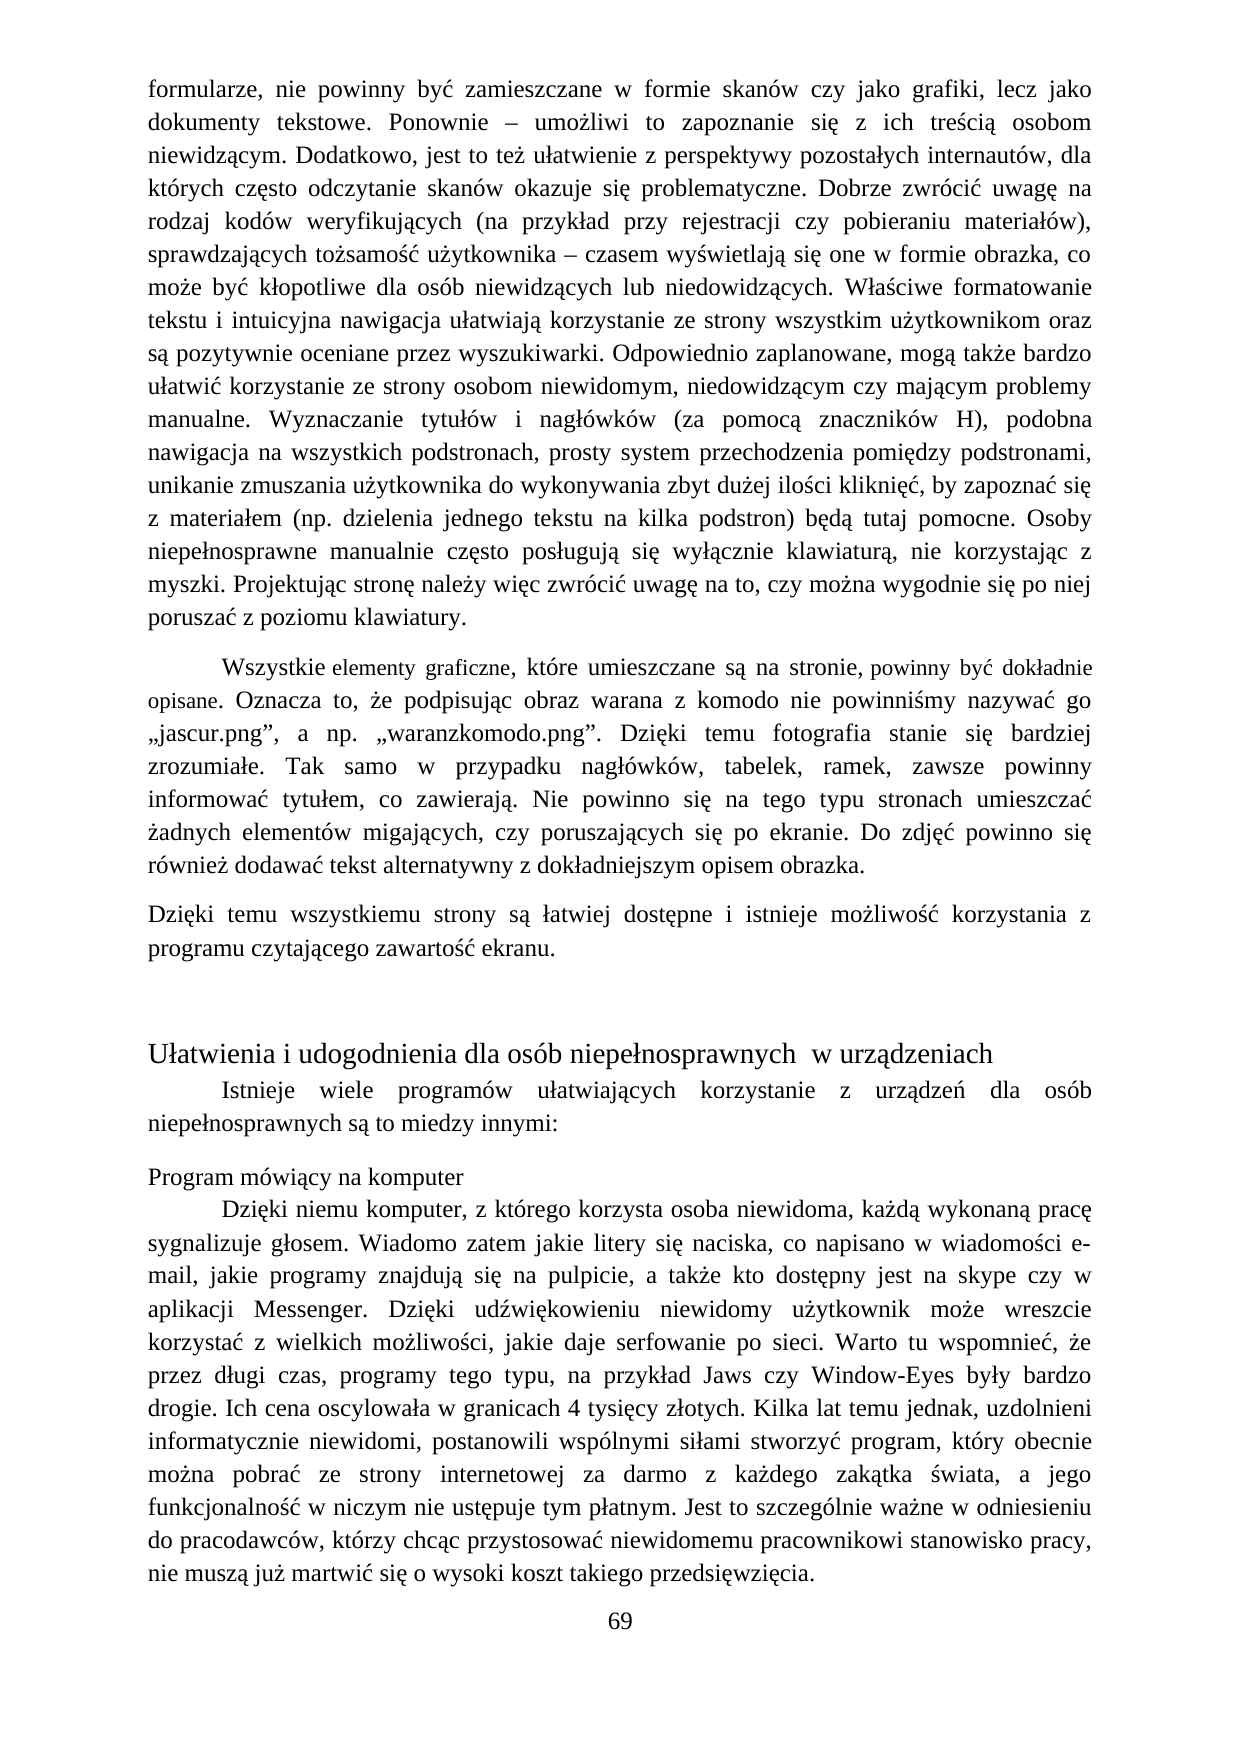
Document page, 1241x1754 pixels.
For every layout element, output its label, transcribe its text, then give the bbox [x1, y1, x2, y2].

text Dzięki temu wszystkiemu strony są łatwiej dostępne i istnieje możliwość korzystania z programu czytającego zawartość ekranu. [148, 899, 1093, 961]
text Istnieje wiele programów ułatwiających korzystanie z urządzeń dla osób niepełnosprawnych są to miedzy innymi: [148, 1075, 1093, 1136]
subtitle Ułatwienia i udogodnienia dla osób niepełnosprawnych w urządzeniach [148, 1036, 1093, 1070]
text Dzięki niemu komputer, z którego korzysta osoba niewidoma, każdą wykonaną pracę sygnalizuje głosem. Wiadomo zatem jakie litery się naciska, co napisano w wiadomości e-mail, jakie programy znajdują się na pulpicie, a także kto dostępny jest na skype czy w aplikacji Messenger. Dzięki udźwiękowieniu niewidomy użytkownik może wreszcie korzystać z wielkich możliwości, jakie daje serfowanie po sieci. Warto tu wspomnieć, że przez długi czas, programy tego typu, na przykład Jaws czy Window-Eyes były bardzo drogie. Ich cena oscylowała w granicach 4 tysięcy złotych. Kilka lat temu jednak, uzdolnieni informatycznie niewidomi, postanowili wspólnymi siłami stworzyć program, który obecnie można pobrać ze strony internetowej za darmo z każdego zakątka świata, a jego funkcjonalność w niczym nie ustępuje tym płatnym. Jest to szczególnie ważne w odniesieniu do pracodawców, którzy chcąc przystosować niewidomemu pracownikowi stanowisko pracy, nie muszą już martwić się o wysoki koszt takiego przedsięwzięcia. [148, 1194, 1093, 1587]
text formularze, nie powinny być zamieszczane w formie skanów czy jako grafiki, lecz jako dokumenty tekstowe. Ponownie – umożliwi to zapoznanie się z ich treścią osobom niewidzącym. Dodatkowo, jest to też ułatwienie z perspektywy pozostałych internautów, dla których często odczytanie skanów okazuje się problematyczne. Dobrze zwrócić uwagę na rodzaj kodów weryfikujących (na przykład przy rejestracji czy pobieraniu materiałów), sprawdzających tożsamość użytkownika – czasem wyświetlają się one w formie obrazka, co może być kłopotliwe dla osób niewidzących lub niedowidzących. Właściwe formatowanie tekstu i intuicyjna nawigacja ułatwiają korzystanie ze strony wszystkim użytkownikom oraz są pozytywnie oceniane przez wyszukiwarki. Odpowiednio zaplanowane, mogą także bardzo ułatwić korzystanie ze strony osobom niewidomym, niedowidzącym czy mającym problemy manualne. Wyznaczanie tytułów i nagłówków (za pomocą znaczników H), podobna nawigacja na wszystkich podstronach, prosty system przechodzenia pomiędzy podstronami, unikanie zmuszania użytkownika do wykonywania zbyt dużej ilości kliknięć, by zapoznać się z materiałem (np. dzielenia jednego tekstu na kilka podstron) będą tutaj pomocne. Osoby niepełnosprawne manualnie często posługują się wyłącznie klawiaturą, nie korzystając z myszki. Projektując stronę należy więc zwrócić uwagę na to, czy można wygodnie się po niej poruszać z poziomu klawiatury. [148, 74, 1093, 631]
text Wszystkie elementy graficzne, które umieszczane są na stronie, powinny być dokładnie opisane. Oznacza to, że podpisując obraz warana z komodo nie powinniśmy nazywać go „jascur.png”, a np. „waranzkomodo.png”. Dzięki temu fotografia stanie się bardziej zrozumiałe. Tak samo w przypadku nagłówków, tabelek, ramek, zawsze powinny informować tytułem, co zawierają. Nie powinno się na tego typu stronach umieszczać żadnych elementów migających, czy poruszających się po ekranie. Do zdjęć powinno się również dodawać tekst alternatywny z dokładniejszym opisem obrazka. [148, 652, 1093, 879]
subtitle Program mówiący na komputer [148, 1162, 1093, 1190]
